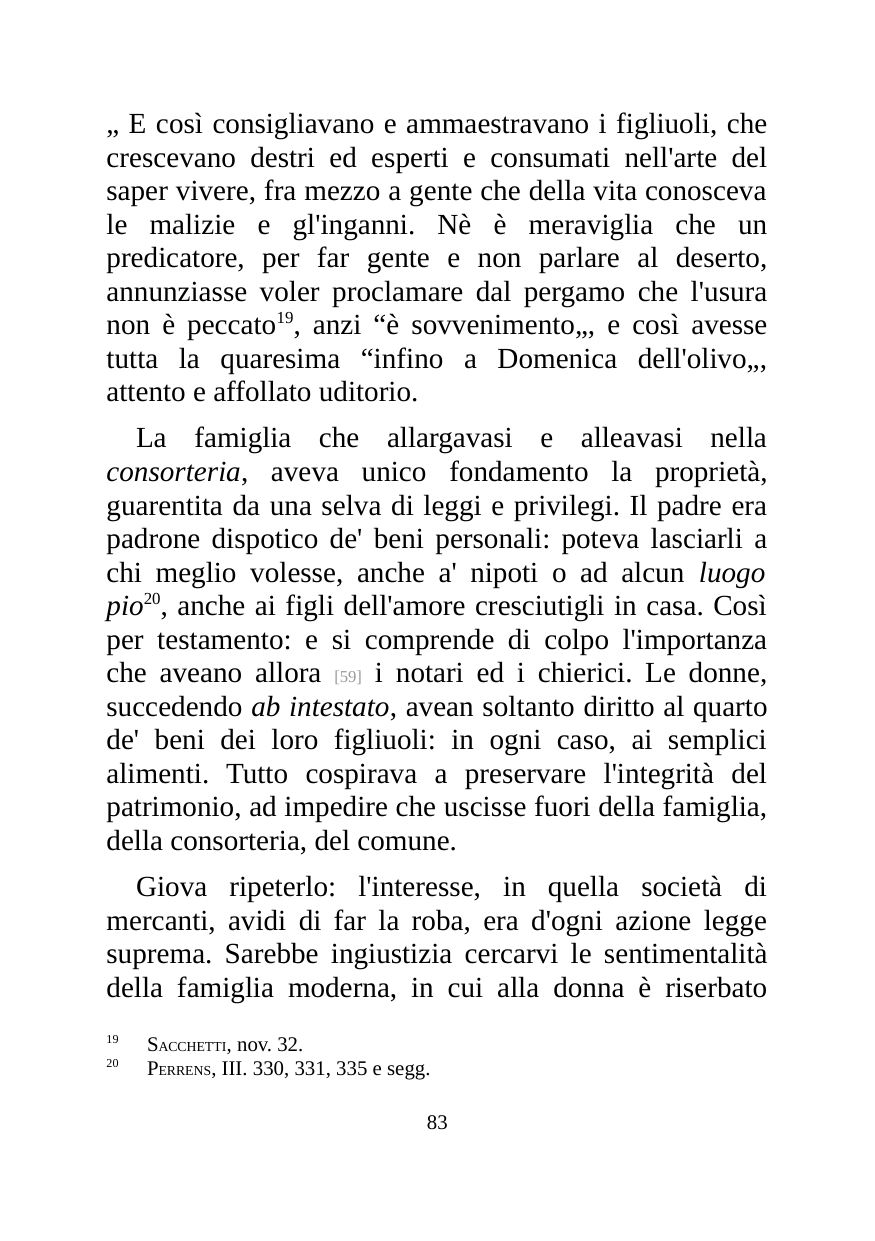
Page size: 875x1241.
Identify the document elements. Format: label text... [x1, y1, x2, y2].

text Perrens, III. 330, 331, 335 e segg. [106, 1056, 768, 1080]
text La famiglia che allargavasi e alleavasi nella consorteria, aveva unico fondamento la proprietà, guarentita da una selva di leggi e privilegi. Il padre era padrone dispotico de' beni personali: poteva lasciarli a chi meglio volesse, anche a' nipoti o ad alcun luogo pio, anche ai figli dell'amore cresciutigli in casa. Così per testamento: e si comprende di colpo l'importanza che aveano allora [59] i notari ed i chierici. Le donne, succedendo ab intestato, avean soltanto diritto al quarto de' beni dei loro figliuoli: in ogni caso, ai semplici alimenti. Tutto cospirava a preservare l'integrità del patrimonio, ad impedire che uscisse fuori della famiglia, della consorteria, del comune. [106, 421, 768, 857]
text Giova ripeterlo: l'interesse, in quella società di mercanti, avidi di far la roba, era d'ogni azione legge suprema. Sarebbe ingiustizia cercarvi le sentimentalità della famiglia moderna, in cui alla donna è riserbato [106, 869, 768, 1003]
text Sacchetti, nov. 32. [106, 1032, 768, 1056]
text „ E così consigliavano e ammaestravano i figliuoli, che crescevano destri ed esperti e consumati nell'arte del saper vivere, fra mezzo a gente che della vita conosceva le malizie e gl'inganni. Nè è meraviglia che un predicatore, per far gente e non parlare al deserto, annunziasse voler proclamare dal pergamo che l'usura non è peccato, anzi “è sovvenimento„, e così avesse tutta la quaresima “infino a Domenica dell'olivo„, attento e affollato uditorio. [106, 106, 768, 408]
